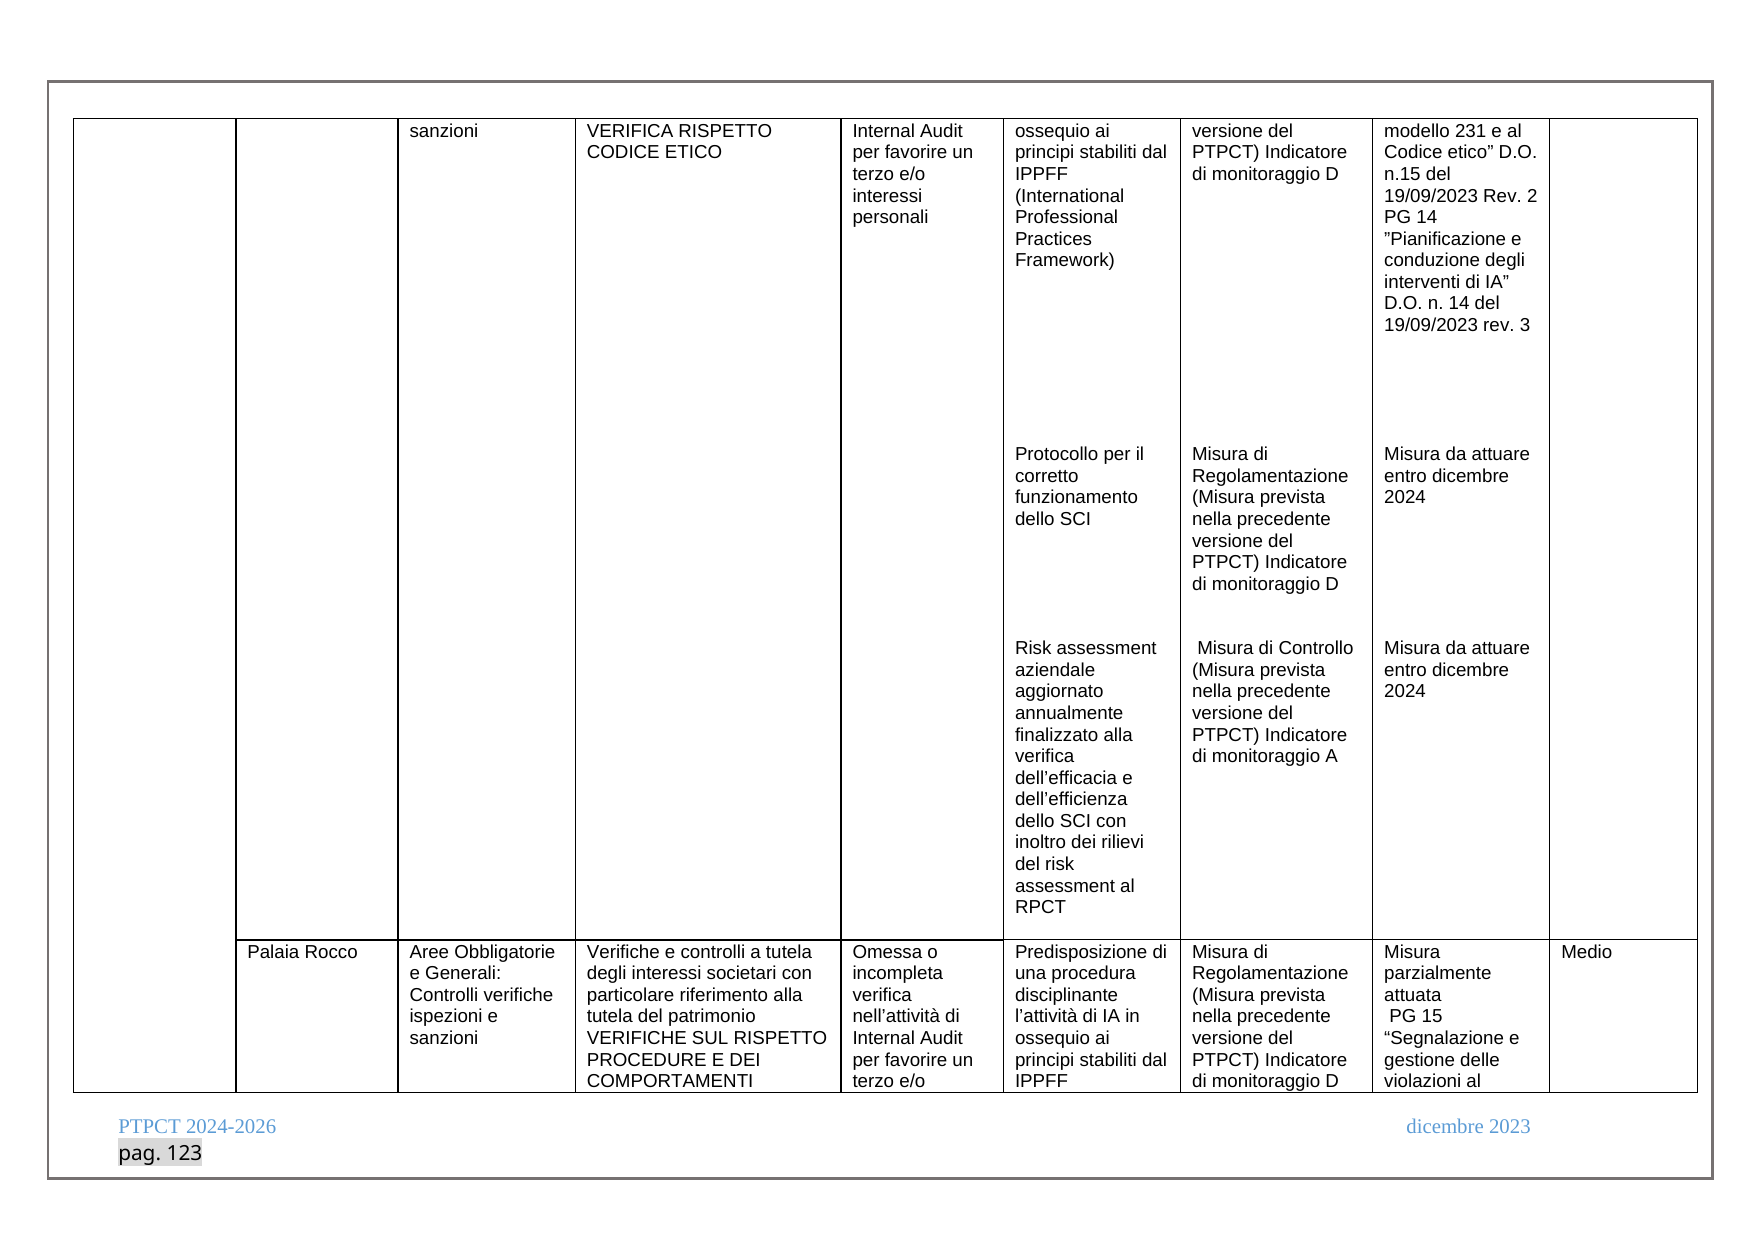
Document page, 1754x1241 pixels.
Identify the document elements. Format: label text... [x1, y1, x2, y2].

table_cell VERIFICA RISPETTO CODICE ETICO [576, 119, 840, 939]
table_cell Palaia Rocco [237, 941, 397, 1092]
table_cell [237, 119, 397, 939]
table_cell ossequio ai principi stabiliti dal IPPFF (International Professional Practices Framework) Protocollo per il corretto funzionamento dello SCI Risk assessment aziendale aggiornato annualmente finalizzato alla verifica dell’efficacia e dell’efficienza dello SCI con inoltro dei rilievi del risk assessment al RPCT [1004, 119, 1180, 939]
table_cell Medio [1550, 940, 1697, 1092]
table_cell Aree Obbligatorie e Generali: Controlli verifiche ispezioni e sanzioni [399, 941, 575, 1092]
table_cell Verifiche e controlli a tutela degli interessi societari con particolare riferimento alla tutela del patrimonio VERIFICHE SUL RISPETTO PROCEDURE E DEI COMPORTAMENTI [576, 941, 840, 1092]
table_cell Internal Audit per favorire un terzo e/o interessi personali [842, 119, 1003, 939]
table_cell versione del PTPCT) Indicatore di monitoraggio D Misura di Regolamentazione (Misura prevista nella precedente versione del PTPCT) Indicatore di monitoraggio D Misura di Controllo (Misura prevista nella precedente versione del PTPCT) Indicatore di monitoraggio A [1181, 119, 1372, 939]
table_cell [74, 119, 235, 1092]
table_cell sanzioni [399, 119, 575, 939]
table_cell [1550, 119, 1697, 939]
table_cell Misura parzialmente attuata PG 15 “Segnalazione e gestione delle violazioni al [1373, 940, 1549, 1092]
table_cell Misura di Regolamentazione (Misura prevista nella precedente versione del PTPCT) Indicatore di monitoraggio D [1181, 940, 1372, 1092]
table_cell Predisposizione di una procedura disciplinante l’attività di IA in ossequio ai principi stabiliti dal IPPFF [1004, 940, 1180, 1092]
table_cell Omessa o incompleta verifica nell’attività di Internal Audit per favorire un terzo e/o [842, 941, 1003, 1092]
table_cell modello 231 e al Codice etico” D.O. n.15 del 19/09/2023 Rev. 2 PG 14 ”Pianificazione e conduzione degli interventi di IA” D.O. n. 14 del 19/09/2023 rev. 3 Misura da attuare entro dicembre 2024 Misura da attuare entro dicembre 2024 [1373, 119, 1549, 939]
